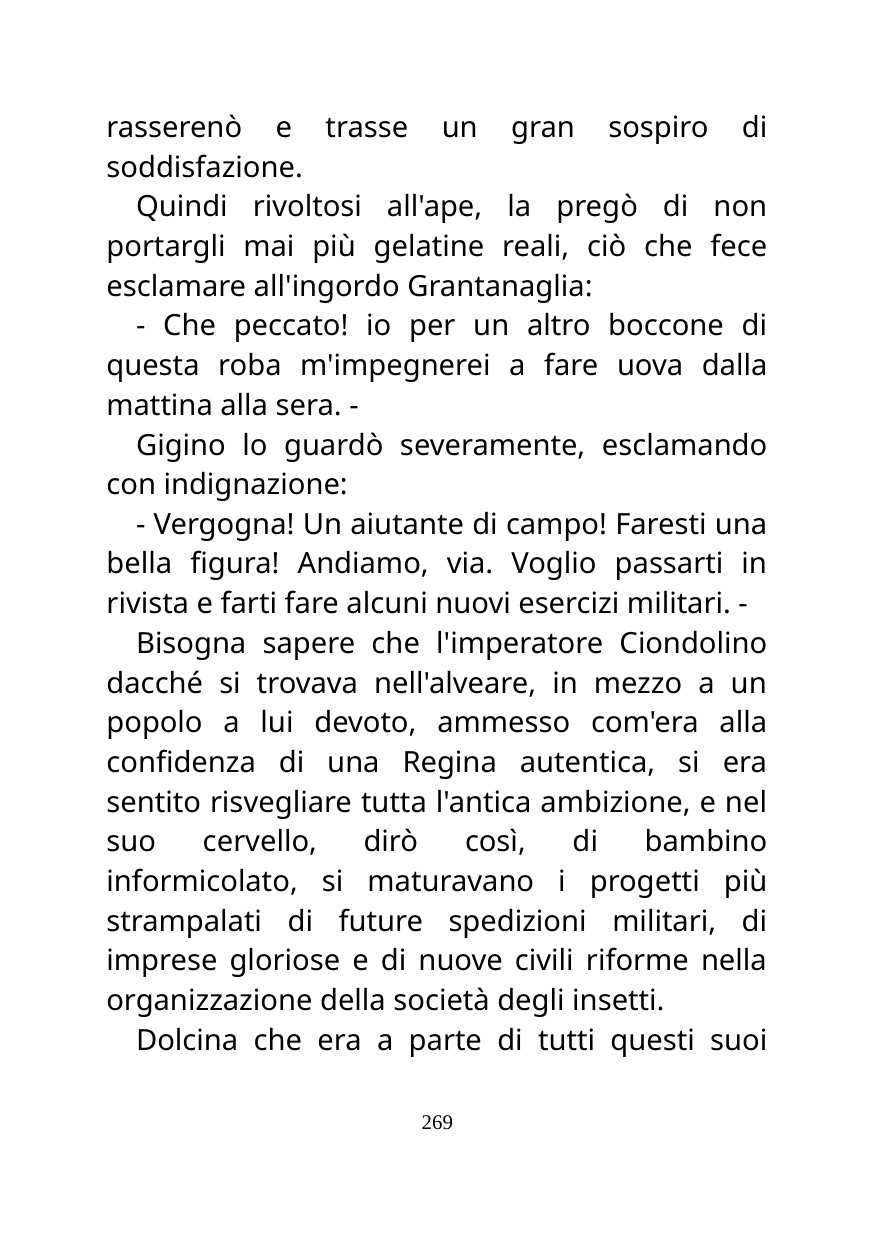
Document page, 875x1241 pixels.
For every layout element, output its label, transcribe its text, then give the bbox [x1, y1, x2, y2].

text Bisogna sapere che l'imperatore Ciondolino dacché si trovava nell'alveare, in mezzo a un popolo a lui devoto, ammesso com'era alla confidenza di una Regina autentica, si era sentito risvegliare tutta l'antica ambizione, e nel suo cervello, dirò così, di bambino informicolato, si maturavano i progetti più strampalati di future spedizioni militari, di imprese gloriose e di nuove civili riforme nella organizzazione della società degli insetti. [106, 622, 768, 1019]
text Quindi rivoltosi all'ape, la pregò di non portargli mai più gelatine reali, ciò che fece esclamare all'ingordo Grantanaglia: [106, 186, 768, 305]
text - Che peccato! io per un altro boccone di questa roba m'impegnerei a fare uova dalla mattina alla sera. - [106, 305, 768, 424]
text - Vergogna! Un aiutante di campo! Faresti una bella figura! Andiamo, via. Voglio passarti in rivista e farti fare alcuni nuovi esercizi militari. - [106, 503, 768, 622]
text Gigino lo guardò severamente, esclamando con indignazione: [106, 424, 768, 503]
text Dolcina che era a parte di tutti questi suoi [106, 1019, 768, 1059]
text rasserenò e trasse un gran sospiro di soddisfazione. [106, 106, 768, 186]
